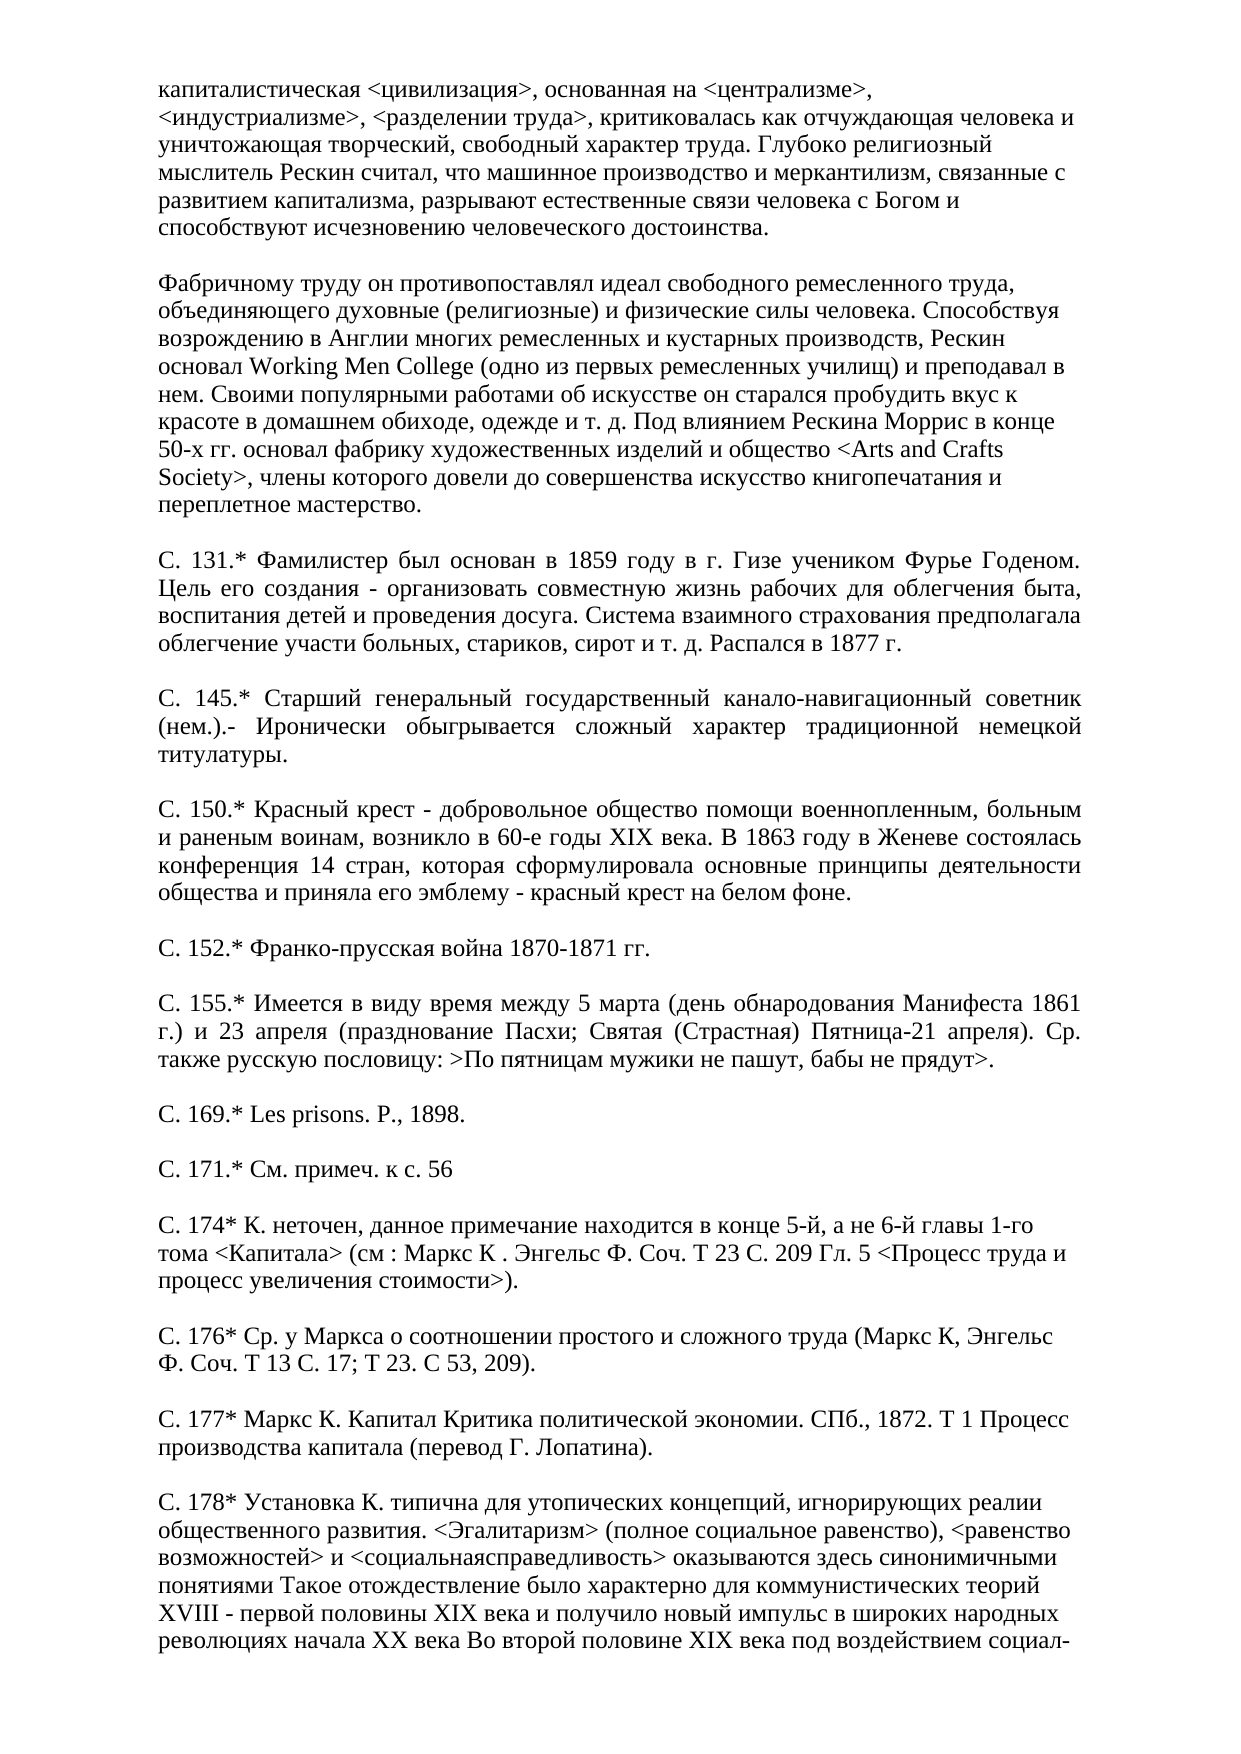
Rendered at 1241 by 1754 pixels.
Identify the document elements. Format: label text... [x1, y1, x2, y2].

text С. 155.* Имеется в виду время между 5 марта (день обнародования Манифеста 1861 г.) и 23 апреля (празднование Пасхи; Святая (Страстная) Пятница-21 апреля). Ср. также русскую пословицу: >По пятницам мужики не пашут, бабы не прядут>. [158, 989, 1082, 1072]
text С. 171.* См. примеч. к с. 56 [158, 1156, 1082, 1183]
text С. 178* Установка К. типична для утопических концепций, игнорирующих реалии общественного развития. <Эгалитаризм> (полное социальное равенство), <равенство возможностей> и <социальнаясправедливость> оказываются здесь синонимичными понятиями Такoe отождествление было характерно для коммунистических теорий ХVIII - первой половины XIX века и получило новый импульс в широких народных революциях начала XX века Во второй половине XIX века под воздействием социал- [158, 1488, 1082, 1654]
text С. 169.* Les prisons. P., 1898. [158, 1100, 1082, 1128]
text С. 131.* Фамилистер был основан в 1859 году в г. Гизе учеником Фурье Годеном. Цель его создания - организовать совместную жизнь рабочих для облегчения быта, воспитания детей и проведения досуга. Система взаимного страхования предполагала облегчение участи больных, стариков, сирот и т. д. Распался в 1877 г. [158, 546, 1082, 657]
text С. 176* Ср. у Маркса о соотношении простого и сложного труда (Маркс К, Энгельс Ф. Соч. Т 13 С. 17; Т 23. С 53, 209). [158, 1322, 1082, 1377]
text С. 145.* Старший генеральный государственный канало-навигационный советник (нем.).- Иронически обыгрывается сложный характер традиционной немецкой титулатуры. [158, 684, 1082, 768]
text капиталистическая <цивилизация>, основанная на <централизме>, <индустриализме>, <разделении труда>, критиковалась как отчуждающая человека и уничтожающая творческий, свободный характер труда. Глубоко религиозный мыслитель Рескин считал, что машинное производство и меркантилизм, связанные с развитием капитализма, разрывают естественные связи человека с Богом и способствуют исчезновению человеческого достоинства. [158, 75, 1082, 241]
text С. 174* К. неточен, данное примечание находится в конце 5-й, а не 6-й главы 1-го тома <Капитала> (см : Маркс К . Энгельс Ф. Соч. Т 23 С. 209 Гл. 5 <Процесс труда и процесс увеличения стоимости>). [158, 1211, 1082, 1294]
text С. 177* Маркс К. Капитал Критика политической экономии. СПб., 1872. Т 1 Процесс производства капитала (перевод Г. Лопатина). [158, 1405, 1082, 1460]
text С. 152.* Франко-прусская война 1870-1871 гг. [158, 934, 1082, 962]
text Фабричному труду он противопоставлял идеал свободного ремесленного труда, объединяющего духовные (религиозные) и физические силы человека. Способствуя возрождению в Англии многих ремесленных и кустарных производств, Рескин основал Working Men College (одно из первых ремесленных училищ) и преподавал в нем. Своими популярными работами об искусстве он старался пробудить вкус к красоте в домашнем обиходе, одежде и т. д. Под влиянием Рескина Моррис в конце 50-х гг. основал фабрику художественных изделий и общество <Arts and Crafts Society>, члены которого довели до совершенства искусство книгопечатания и переплетное мастерство. [158, 269, 1082, 518]
text С. 150.* Красный крест - добровольное общество помощи военнопленным, больным и раненым воинам, возникло в 60-е годы XIX века. В 1863 году в Женеве состоялась конференция 14 стран, которая сформулировала основные принципы деятельности общества и приняла его эмблему - красный крест на белом фоне. [158, 795, 1082, 906]
